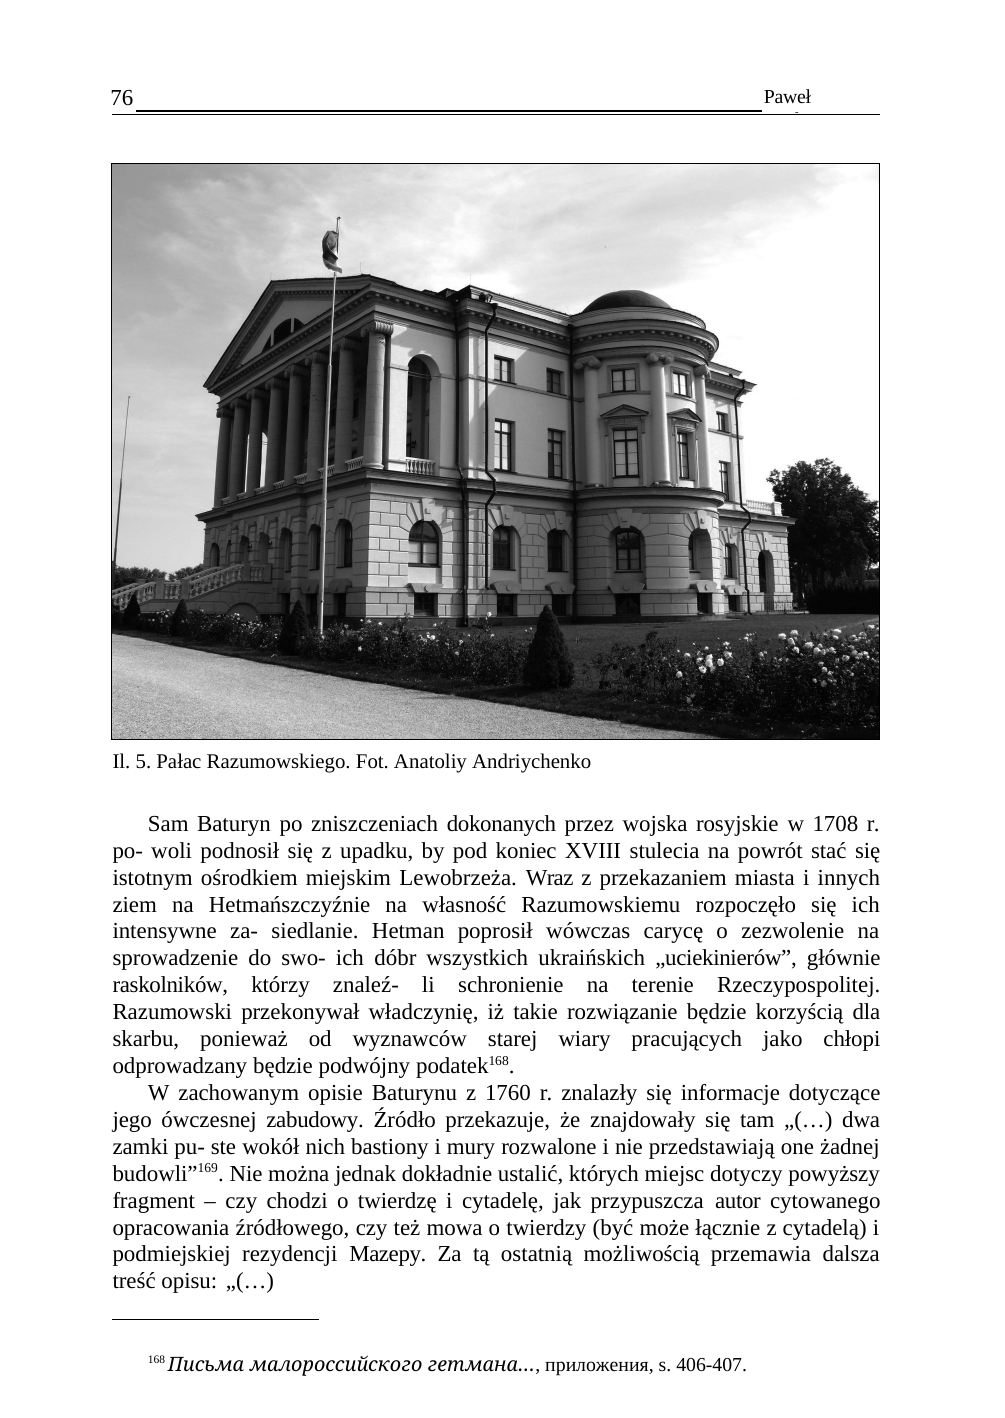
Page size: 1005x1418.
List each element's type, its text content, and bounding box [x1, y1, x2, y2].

text Il. 5. Pałac Razumowskiego. Fot. Anatoliy Andriychenko [112, 749, 904, 773]
text W zachowanym opisie Baturynu z 1760 r. znalazły się informacje dotyczące jego ówczesnej zabudowy. Źródło przekazuje, że znajdowały się tam „(…) dwa zamki pu- ste wokół nich bastiony i mury rozwalone i nie przedstawiają one żadnej budowli”169. Nie można jednak dokładnie ustalić, których miejsc dotyczy powyższy fragment – czy chodzi o twierdzę i cytadelę, jak przypuszcza autor cytowanego opracowania źródłowego, czy też mowa o twierdzy (być może łącznie z cytadelą) i podmiejskiej rezydencji Mazepy. Za tą ostatnią możliwością przemawia dalsza treść opisu: „(…) [112, 1079, 881, 1294]
text 168 Письма малороссийского гетмана…, приложения, s. 406-407. [148, 1351, 904, 1376]
text Sam Baturyn po zniszczeniach dokonanych przez wojska rosyjskie w 1708 r. po- woli podnosił się z upadku, by pod koniec XVIII stulecia na powrót stać się istotnym ośrodkiem miejskim Lewobrzeża. Wraz z przekazaniem miasta i innych ziem na Hetmańszczyźnie na własność Razumowskiemu rozpoczęło się ich intensywne za- siedlanie. Hetman poprosił wówczas carycę o zezwolenie na sprowadzenie do swo- ich dóbr wszystkich ukraińskich „uciekinierów”, głównie raskolników, którzy znaleź- li schronienie na terenie Rzeczypospolitej. Razumowski przekonywał władczynię, iż takie rozwiązanie będzie korzyścią dla skarbu, ponieważ od wyznawców starej wiary pracujących jako chłopi odprowadzany będzie podwójny podatek168. [112, 810, 881, 1078]
